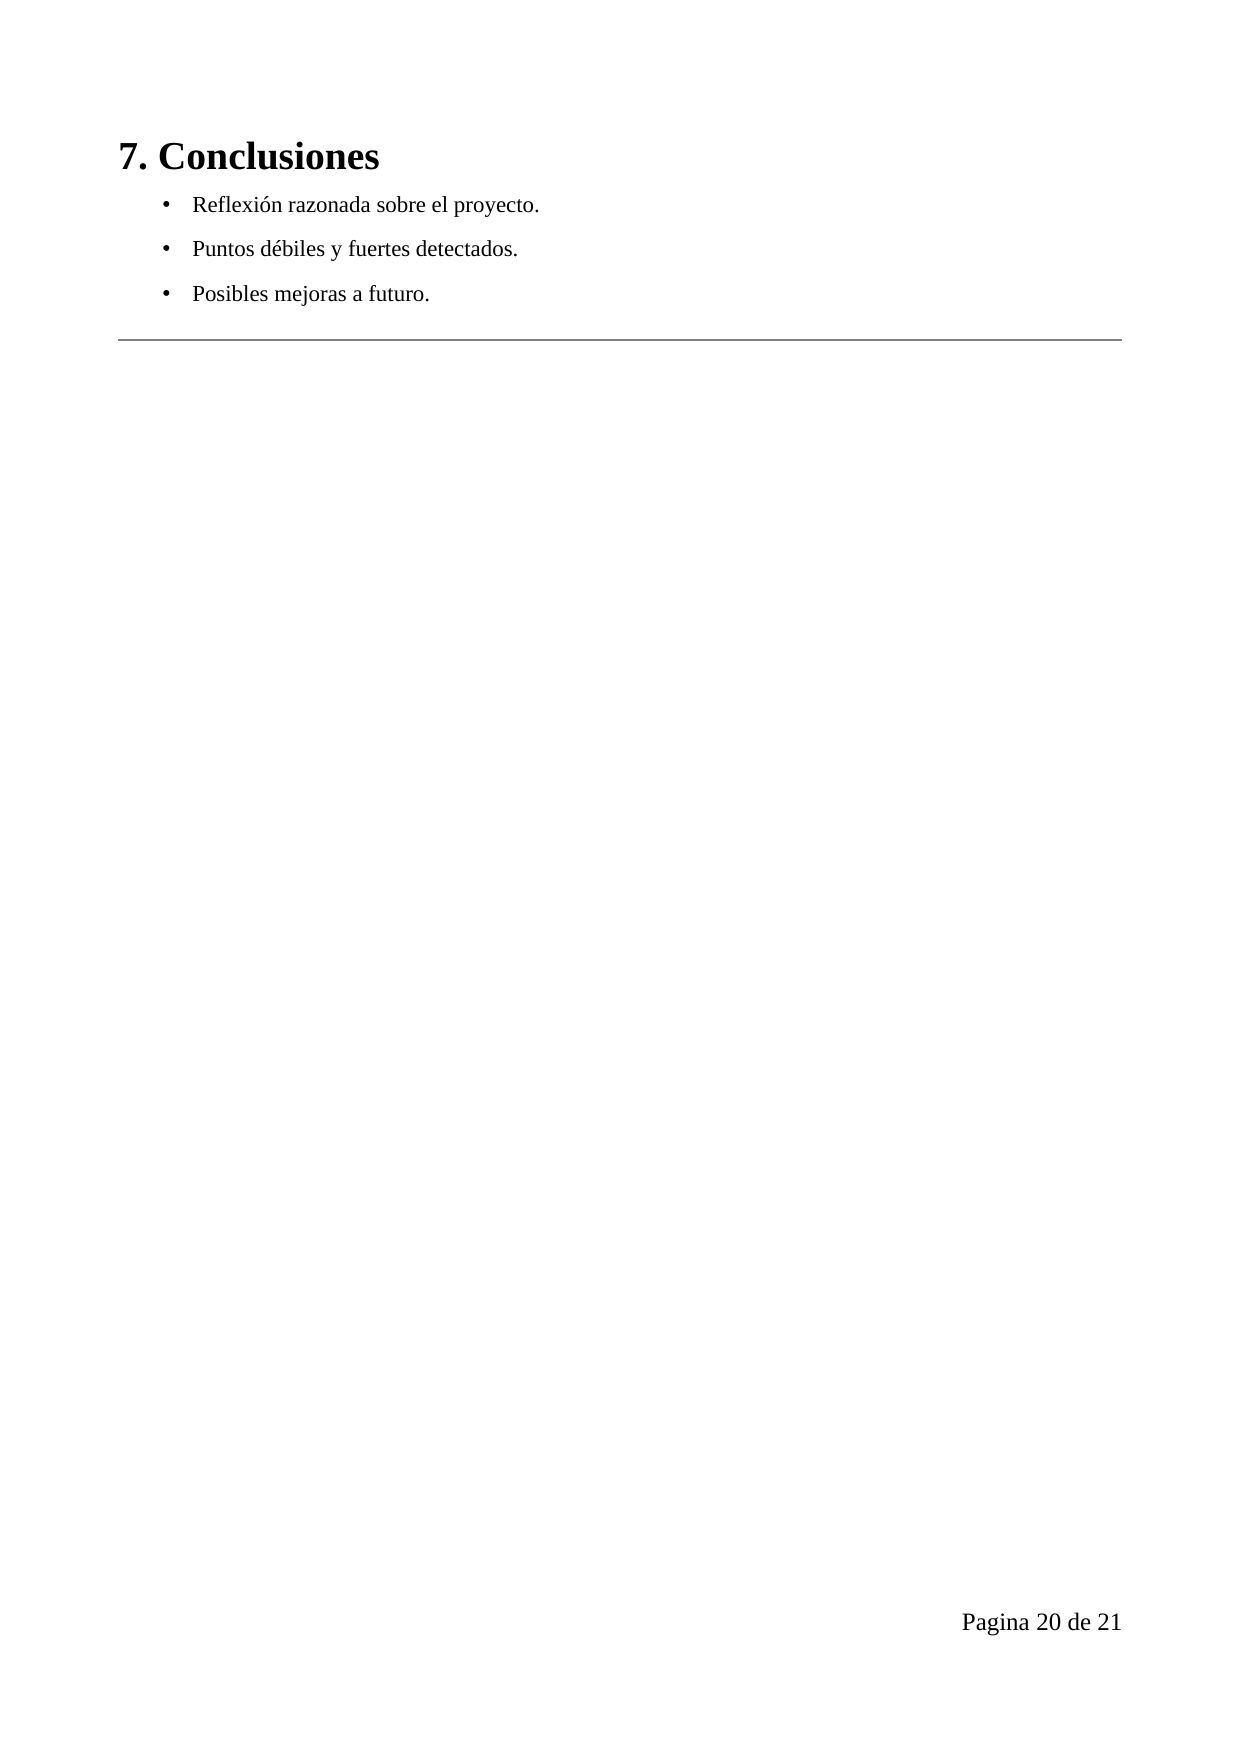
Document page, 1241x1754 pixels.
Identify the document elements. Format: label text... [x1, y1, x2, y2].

list Reflexión razonada sobre el proyecto. [162, 191, 1122, 217]
subtitle 7. Conclusiones [118, 133, 1122, 178]
list Posibles mejoras a futuro. [162, 280, 1122, 307]
list Puntos débiles y fuertes detectados. [162, 236, 1122, 262]
